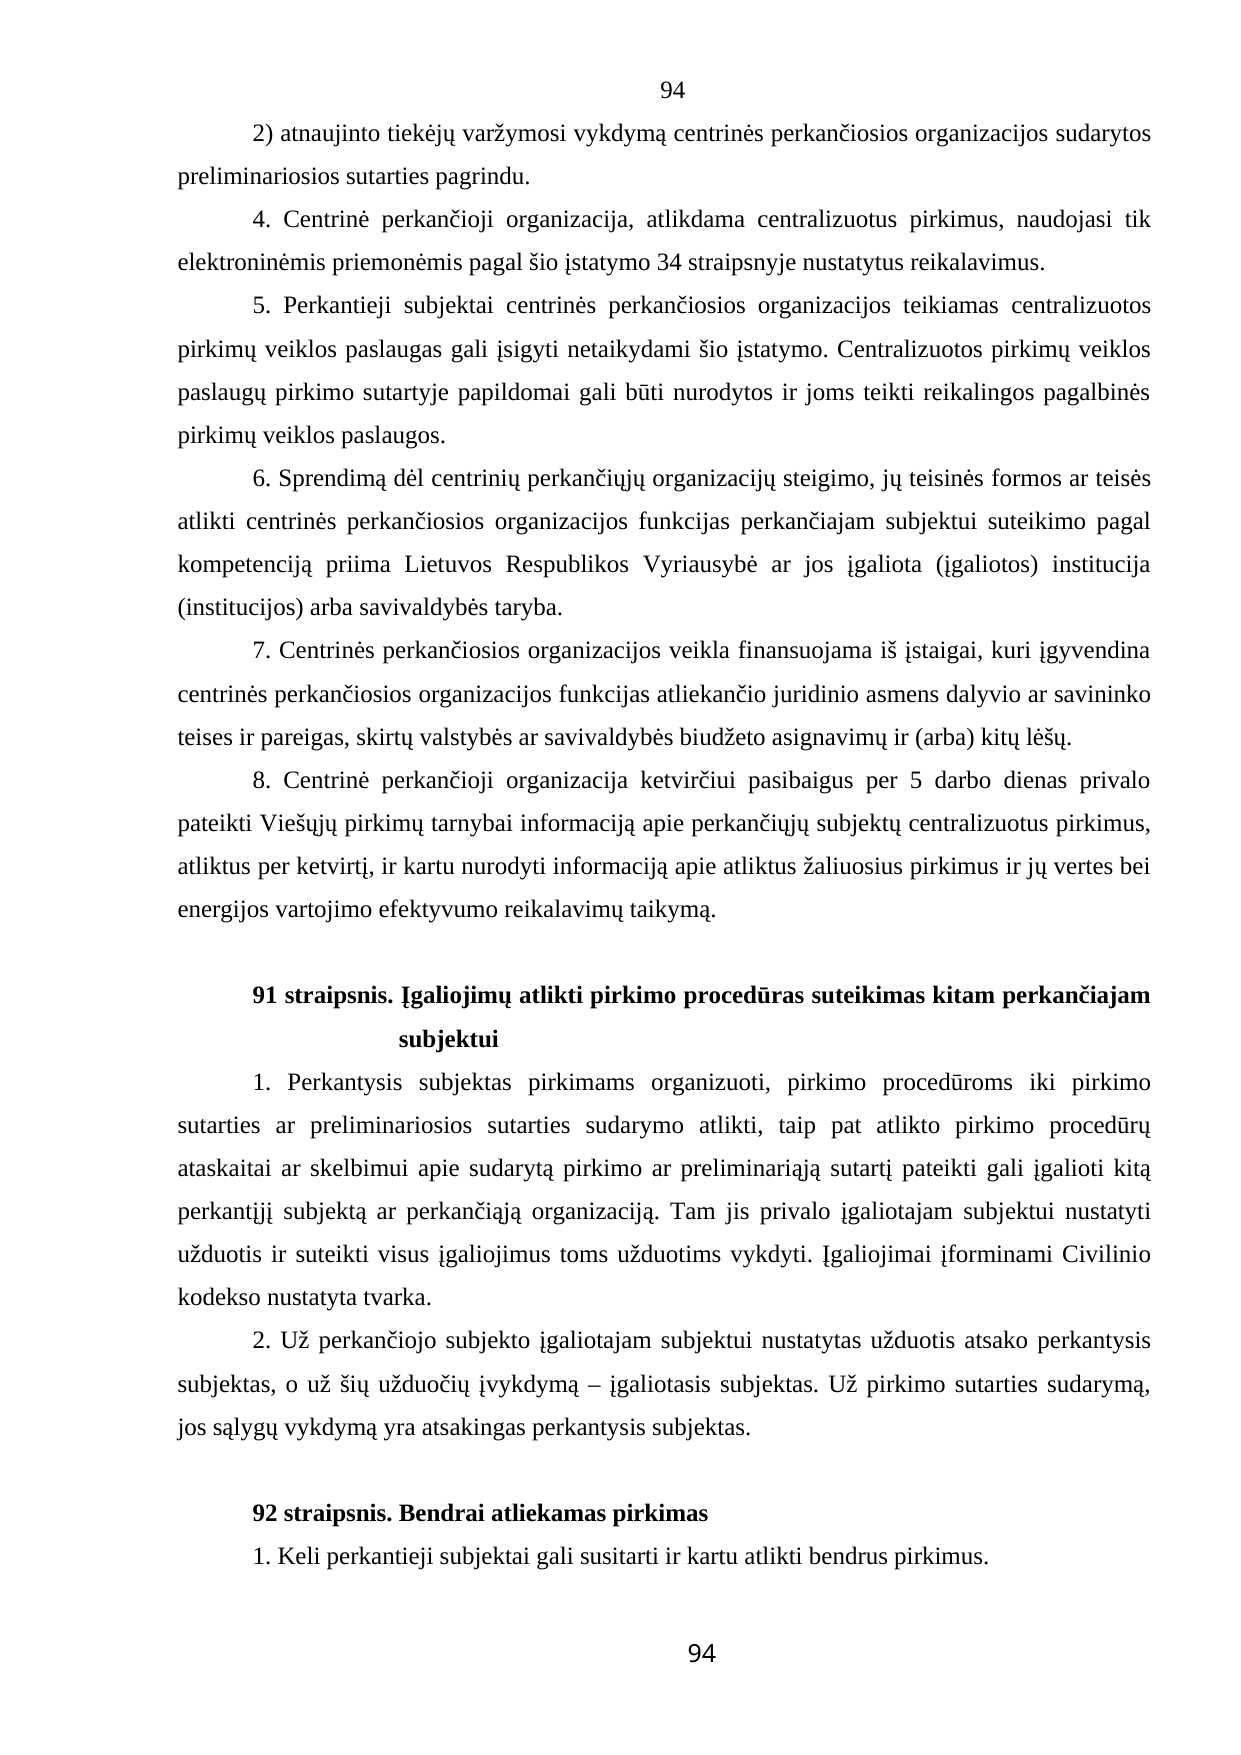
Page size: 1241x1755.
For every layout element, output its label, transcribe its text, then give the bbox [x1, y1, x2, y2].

text 92 straipsnis. Bendrai atliekamas pirkimas [177, 1498, 1152, 1527]
text 2. Už perkančiojo subjekto įgaliotajam subjektui nustatytas užduotis atsako perkantysis subjektas, o už šių užduočių įvykdymą – įgaliotasis subjektas. Už pirkimo sutarties sudarymą, jos sąlygų vykdymą yra atsakingas perkantysis subjektas. [177, 1326, 1152, 1441]
subtitle 1. Keli perkantieji subjektai gali susitarti ir kartu atlikti bendrus pirkimus. [177, 1541, 1152, 1570]
text 7. Centrinės perkančiosios organizacijos veikla finansuojama iš įstaigai, kuri įgyvendina centrinės perkančiosios organizacijos funkcijas atliekančio juridinio asmens dalyvio ar savininko teises ir pareigas, skirtų valstybės ar savivaldybės biudžeto asignavimų ir (arba) kitų lėšų. [177, 636, 1152, 751]
subtitle 6. Sprendimą dėl centrinių perkančiųjų organizacijų steigimo, jų teisinės formos ar teisės atlikti centrinės perkančiosios organizacijos funkcijas perkančiajam subjektui suteikimo pagal kompetenciją priima Lietuvos Respublikos Vyriausybė ar jos įgaliota (įgaliotos) institucija (institucijos) arba savivaldybės taryba. [177, 463, 1152, 621]
subtitle 1. Perkantysis subjektas pirkimams organizuoti, pirkimo procedūroms iki pirkimo sutarties ar preliminariosios sutarties sudarymo atlikti, taip pat atlikto pirkimo procedūrų ataskaitai ar skelbimui apie sudarytą pirkimo ar preliminariąją sutartį pateikti gali įgalioti kitą perkantįjį subjektą ar perkančiąją organizaciją. Tam jis privalo įgaliotajam subjektui nustatyti užduotis ir suteikti visus įgaliojimus toms užduotims vykdyti. Įgaliojimai įforminami Civilinio kodekso nustatyta tvarka. [177, 1067, 1152, 1311]
subtitle 4. Centrinė perkančioji organizacija, atlikdama centralizuotus pirkimus, naudojasi tik elektroninėmis priemonėmis pagal šio įstatymo 34 straipsnyje nustatytus reikalavimus. [177, 204, 1152, 276]
subtitle 2) atnaujinto tiekėjų varžymosi vykdymą centrinės perkančiosios organizacijos sudarytos preliminariosios sutarties pagrindu. [177, 118, 1152, 190]
text 8. Centrinė perkančioji organizacija ketvirčiui pasibaigus per 5 darbo dienas privalo pateikti Viešųjų pirkimų tarnybai informaciją apie perkančiųjų subjektų centralizuotus pirkimus, atliktus per ketvirtį, ir kartu nurodyti informaciją apie atliktus žaliuosius pirkimus ir jų vertes bei energijos vartojimo efektyvumo reikalavimų taikymą. [177, 765, 1152, 923]
text 91 straipsnis. Įgaliojimų atlikti pirkimo procedūras suteikimas kitam perkančiajam subjektui [252, 981, 1152, 1052]
subtitle 5. Perkantieji subjektai centrinės perkančiosios organizacijos teikiamas centralizuotos pirkimų veiklos paslaugas gali įsigyti netaikydami šio įstatymo. Centralizuotos pirkimų veiklos paslaugų pirkimo sutartyje papildomai gali būti nurodytos ir joms teikti reikalingos pagalbinės pirkimų veiklos paslaugos. [177, 291, 1152, 449]
